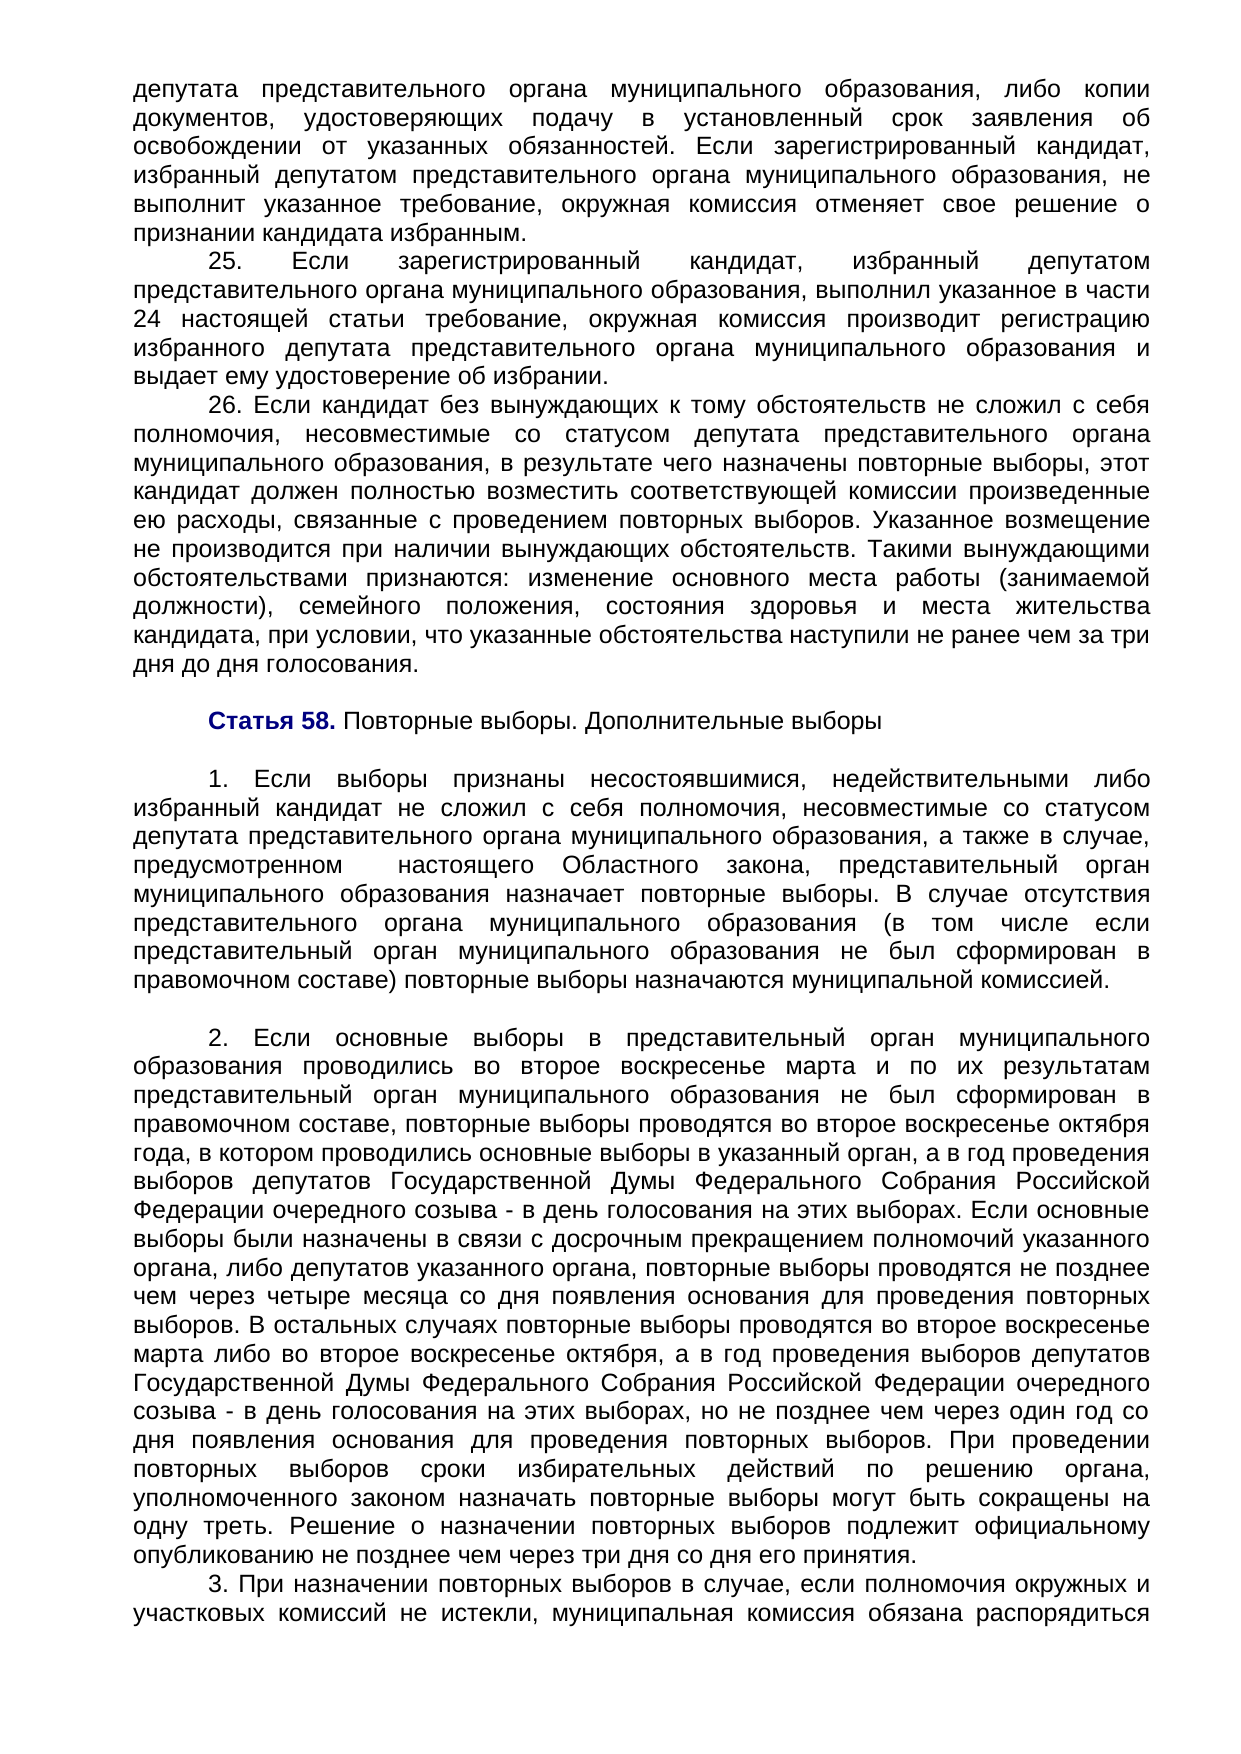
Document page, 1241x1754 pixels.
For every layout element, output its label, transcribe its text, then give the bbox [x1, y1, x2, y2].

text 2. Если основные выборы в представительный орган муниципального образования проводились во второе воскресенье марта и по их результатам представительный орган муниципального образования не был сформирован в правомочном составе, повторные выборы проводятся во второе воскресенье октября года, в котором проводились основные выборы в указанный орган, а в год проведения выборов депутатов Государственной Думы Федерального Собрания Российской Федерации очередного созыва - в день голосования на этих выборах. Если основные выборы были назначены в связи с досрочным прекращением полномочий указанного органа, либо депутатов указанного органа, повторные выборы проводятся не позднее чем через четыре месяца со дня появления основания для проведения повторных выборов. В остальных случаях повторные выборы проводятся во второе воскресенье марта либо во второе воскресенье октября, а в год проведения выборов депутатов Государственной Думы Федерального Собрания Российской Федерации очередного созыва - в день голосования на этих выборах, но не позднее чем через один год со дня появления основания для проведения повторных выборов. При проведении повторных выборов сроки избирательных действий по решению органа, уполномоченного законом назначать повторные выборы могут быть сокращены на одну треть. Решение о назначении повторных выборов подлежит официальному опубликованию не позднее чем через три дня со дня его принятия. [133, 1023, 1152, 1569]
text 26. Если кандидат без вынуждающих к тому обстоятельств не сложил с себя полномочия, несовместимые со статусом депутата представительного органа муниципального образования, в результате чего назначены повторные выборы, этот кандидат должен полностью возместить соответствующей комиссии произведенные ею расходы, связанные с проведением повторных выборов. Указанное возмещение не производится при наличии вынуждающих обстоятельств. Такими вынуждающими обстоятельствами признаются: изменение основного места работы (занимаемой должности), семейного положения, состояния здоровья и места жительства кандидата, при условии, что указанные обстоятельства наступили не ранее чем за три дня до дня голосования. [133, 390, 1152, 678]
text 1. Если выборы признаны несостоявшимися, недействительными либо избранный кандидат не сложил с себя полномочия, несовместимые со статусом депутата представительного органа муниципального образования, а также в случае, предусмотренном настоящего Областного закона, представительный орган муниципального образования назначает повторные выборы. В случае отсутствия представительного органа муниципального образования (в том числе если представительный орган муниципального образования не был сформирован в правомочном составе) повторные выборы назначаются муниципальной комиссией. [133, 764, 1152, 994]
text 3. При назначении повторных выборов в случае, если полномочия окружных и участковых комиссий не истекли, муниципальная комиссия обязана распорядиться [133, 1569, 1152, 1626]
text депутата представительного органа муниципального образования, либо копии документов, удостоверяющих подачу в установленный срок заявления об освобождении от указанных обязанностей. Если зарегистрированный кандидат, избранный депутатом представительного органа муниципального образования, не выполнит указанное требование, окружная комиссия отменяет свое решение о признании кандидата избранным. [133, 74, 1152, 246]
text 25. Если зарегистрированный кандидат, избранный депутатом представительного органа муниципального образования, выполнил указанное в части 24 настоящей статьи требование, окружная комиссия производит регистрацию избранного депутата представительного органа муниципального образования и выдает ему удостоверение об избрании. [133, 246, 1152, 390]
text Статья 58. Повторные выборы. Дополнительные выборы [208, 706, 1152, 735]
